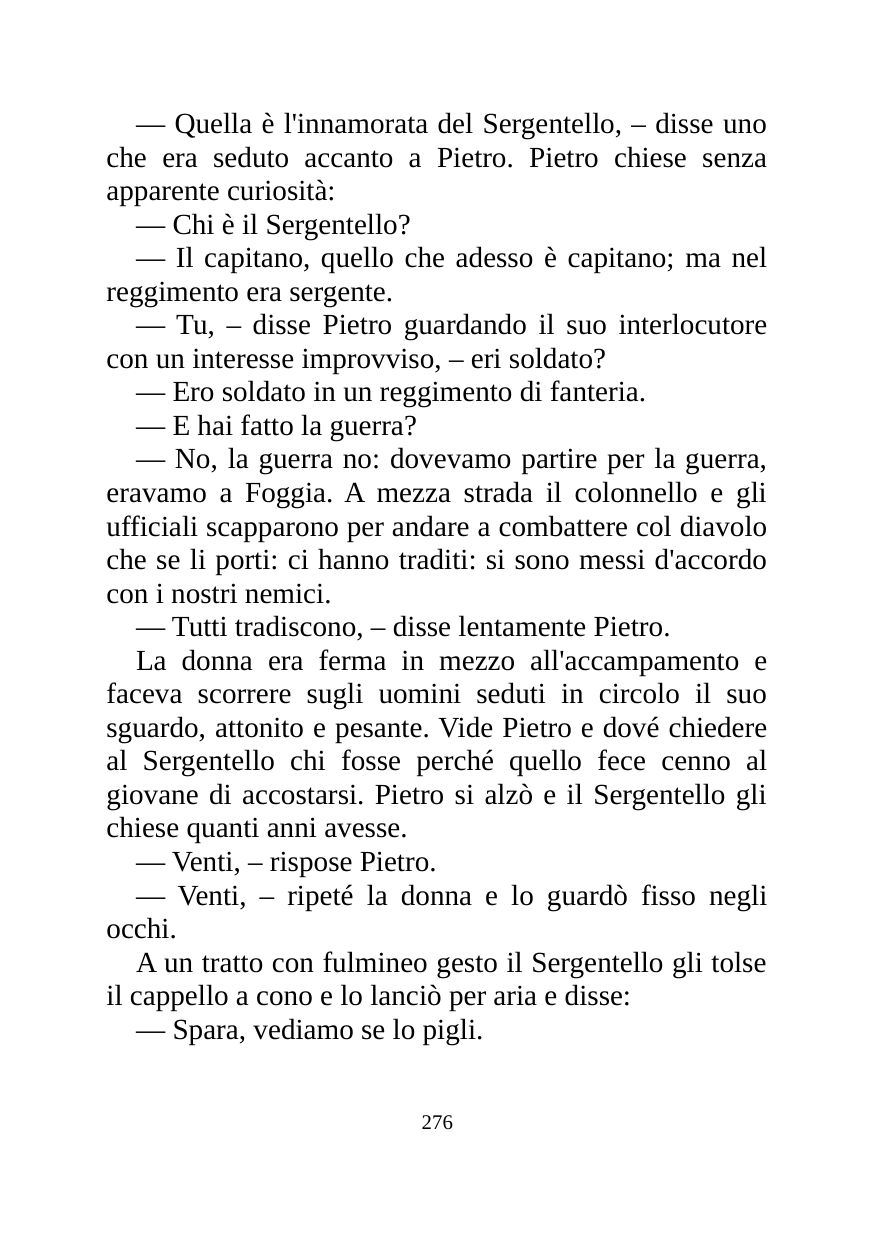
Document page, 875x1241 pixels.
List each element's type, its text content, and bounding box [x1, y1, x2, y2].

text — Venti, – ripeté la donna e lo guardò fisso negli occhi. [106, 878, 768, 945]
text — Venti, – rispose Pietro. [106, 844, 768, 878]
text — Spara, vediamo se lo pigli. [106, 1012, 768, 1045]
text A un tratto con fulmineo gesto il Sergentello gli tolse il cappello a cono e lo lanciò per aria e disse: [106, 945, 768, 1012]
text — E hai fatto la guerra? [106, 408, 768, 442]
text — Tu, – disse Pietro guardando il suo interlocutore con un interesse improvviso, – eri soldato? [106, 307, 768, 374]
text — Quella è l'innamorata del Sergentello, – disse uno che era seduto accanto a Pietro. Pietro chiese senza apparente curiosità: [106, 106, 768, 207]
text — Tutti tradiscono, – disse lentamente Pietro. [106, 609, 768, 643]
text — Il capitano, quello che adesso è capitano; ma nel reggimento era sergente. [106, 240, 768, 307]
text La donna era ferma in mezzo all'accampamento e faceva scorrere sugli uomini seduti in circolo il suo sguardo, attonito e pesante. Vide Pietro e dové chiedere al Sergentello chi fosse perché quello fece cenno al giovane di accostarsi. Pietro si alzò e il Sergentello gli chiese quanti anni avesse. [106, 643, 768, 844]
text — No, la guerra no: dovevamo partire per la guerra, eravamo a Foggia. A mezza strada il colonnello e gli ufficiali scapparono per andare a combattere col diavolo che se li porti: ci hanno traditi: si sono messi d'accordo con i nostri nemici. [106, 442, 768, 609]
text — Ero soldato in un reggimento di fanteria. [106, 374, 768, 408]
text — Chi è il Sergentello? [106, 207, 768, 240]
